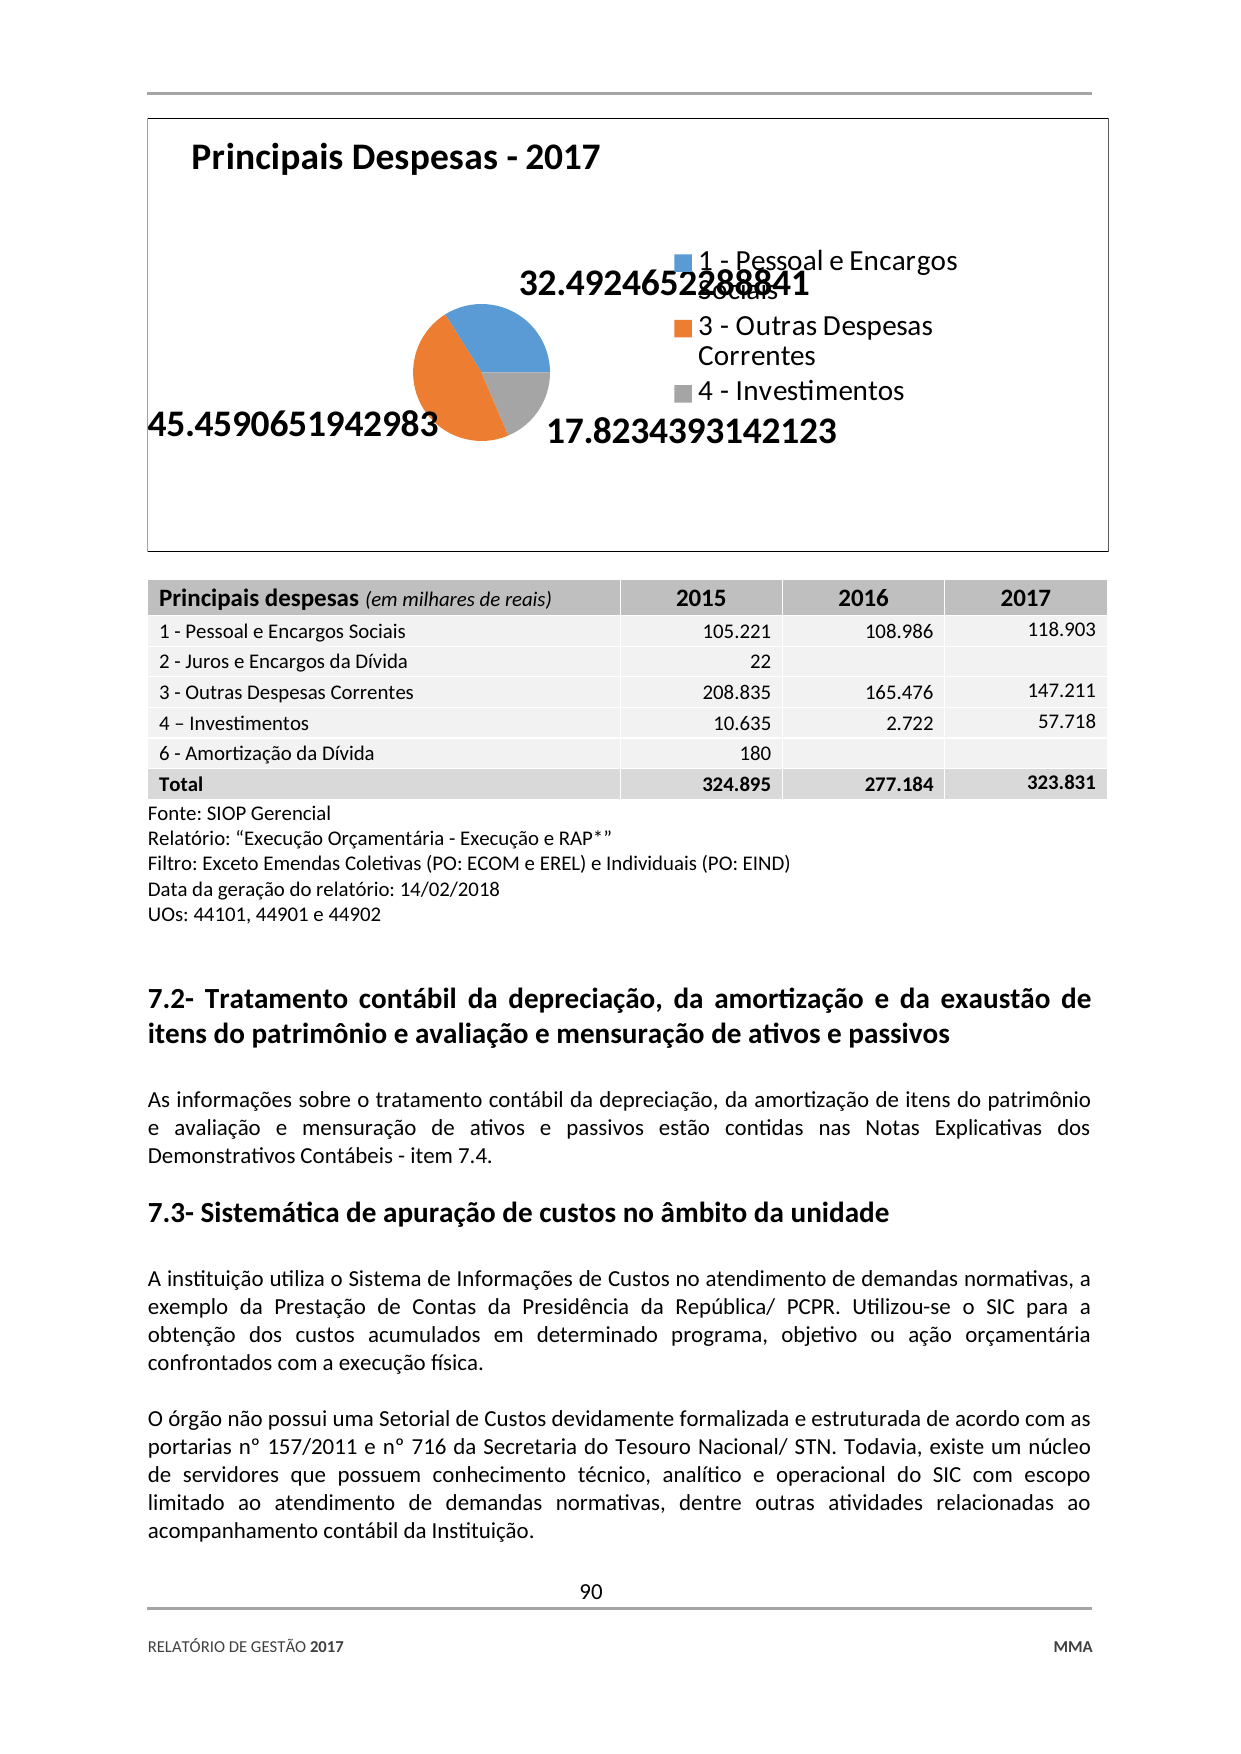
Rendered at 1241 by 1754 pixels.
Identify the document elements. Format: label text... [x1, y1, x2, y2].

table_cell 165.476 [783, 677, 944, 707]
table_header Principais despesas (em milhares de reais) [148, 580, 620, 615]
table_cell 180 [621, 739, 782, 768]
table_cell 118.903 [945, 616, 1107, 646]
table_header 2017 [945, 580, 1107, 615]
table_cell 1 - Pessoal e Encargos Sociais [148, 616, 620, 646]
table_cell 2.722 [783, 708, 944, 737]
text A instituição utiliza o Sistema de Informações de Custos no atendimento de demandas normativas, a exemplo da Prestação de Contas da Presidência da República/ PCPR. Utilizou-se o SIC para a obtenção dos custos acumulados em determinado programa, objetivo ou ação orçamentária confrontados com a execução física. [148, 1264, 1092, 1376]
text As informações sobre o tratamento contábil da depreciação, da amortização de itens do patrimônio e avaliação e mensuração de ativos e passivos estão contidas nas Notas Explicativas dos Demonstrativos Contábeis - item 7.4. [148, 1085, 1092, 1169]
table_cell [783, 739, 944, 768]
text Relatório: “Execução Orçamentária - Execução e RAP*” [148, 825, 1092, 851]
table_cell 323.831 [945, 769, 1107, 799]
table_header 2016 [783, 580, 944, 615]
table_cell Total [148, 769, 620, 799]
subtitle 7.3- Sistemática de apuração de custos no âmbito da unidade [148, 1194, 1092, 1230]
text Data da geração do relatório: 14/02/2018 [148, 876, 1092, 901]
table_cell 22 [621, 647, 782, 676]
table_cell 208.835 [621, 677, 782, 707]
table_cell 4 – Investimentos [148, 708, 620, 737]
table_header 2015 [621, 580, 782, 615]
table_cell 3 - Outras Despesas Correntes [148, 677, 620, 707]
table_cell 108.986 [783, 616, 944, 646]
text O órgão não possui uma Setorial de Custos devidamente formalizada e estruturada de acordo com as portarias nº 157/2011 e nº 716 da Secretaria do Tesouro Nacional/ STN. Todavia, existe um núcleo de servidores que possuem conhecimento técnico, analítico e operacional do SIC com escopo limitado ao atendimento de demandas normativas, dentre outras atividades relacionadas ao acompanhamento contábil da Instituição. [148, 1404, 1092, 1544]
table_cell 6 - Amortização da Dívida [148, 739, 620, 768]
text UOs: 44101, 44901 e 44902 [148, 901, 1092, 927]
table_cell [945, 739, 1107, 768]
table_cell [783, 647, 944, 676]
table_cell 277.184 [783, 769, 944, 799]
table_cell 2 - Juros e Encargos da Dívida [148, 647, 620, 676]
text Filtro: Exceto Emendas Coletivas (PO: ECOM e EREL) e Individuais (PO: EIND) [148, 851, 1092, 876]
subtitle 7.2- Tratamento contábil da depreciação, da amortização e da exaustão de itens do patrimônio e avaliação e mensuração de ativos e passivos [148, 980, 1092, 1051]
table_cell [945, 647, 1107, 676]
table_cell 57.718 [945, 708, 1107, 737]
table_cell 10.635 [621, 708, 782, 737]
table_cell 324.895 [621, 769, 782, 799]
table_cell 147.211 [945, 677, 1107, 707]
text Fonte: SIOP Gerencial [148, 800, 1092, 825]
table_cell 105.221 [621, 616, 782, 646]
